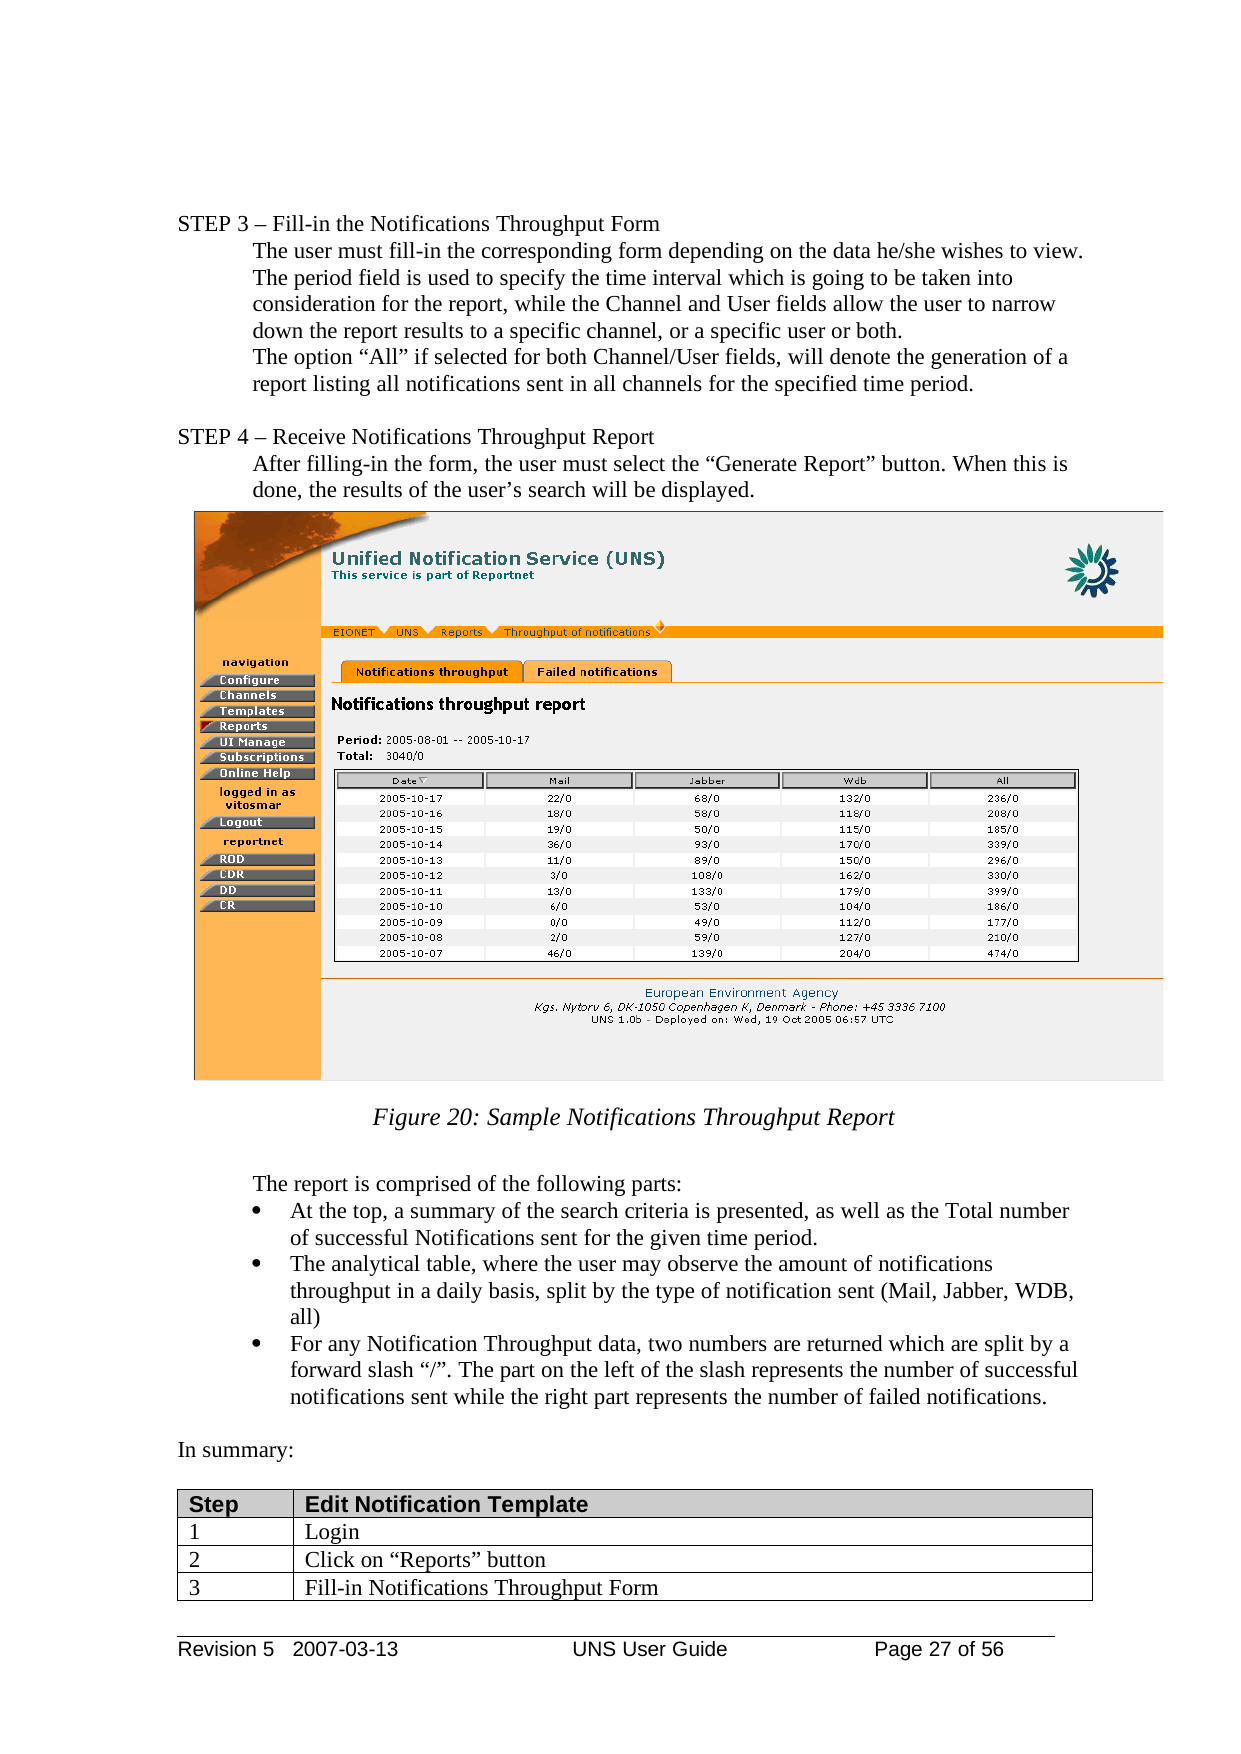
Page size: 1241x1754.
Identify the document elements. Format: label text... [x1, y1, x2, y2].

picture [193, 511, 1164, 1081]
text In summary: [177, 1436, 1092, 1462]
text STEP 3 – Fill-in the Notifications Throughput Form [177, 210, 1092, 237]
table_cell 2 [178, 1546, 293, 1572]
text After filling-in the form, the user must select the “Generate Report” button. When this is done, the results of the user’s search will be displayed. [252, 449, 1092, 502]
text The option “All” if selected for both Channel/User fields, will denote the generation of a report listing all notifications sent in all channels for the specified time period. [252, 343, 1092, 396]
table_header Step [178, 1490, 293, 1517]
table_cell 3 [178, 1573, 293, 1600]
list At the top, a summary of the search criteria is presented, as well as the Total number of successful Notifications sent for the given time period. [252, 1197, 1092, 1250]
text The period field is used to specify the time interval which is going to be taken into consideration for the report, while the Channel and User fields allow the user to narrow down the report results to a specific channel, or a specific user or both. [252, 263, 1092, 343]
text The user must fill-in the corresponding form depending on the data he/she wishes to view. [252, 237, 1092, 263]
text Figure 20: Sample Notifications Throughput Report [177, 1102, 1092, 1131]
text The report is comprised of the following parts: [252, 1170, 1092, 1197]
table_cell Click on “Reports” button [294, 1546, 1092, 1572]
table_cell 1 [178, 1518, 293, 1545]
text STEP 4 – Receive Notifications Throughput Report [177, 423, 1092, 449]
list For any Notification Throughput data, two numbers are returned which are split by a forward slash “/”. The part on the left of the slash represents the number of successful notifications sent while the right part represents the number of failed notifications. [252, 1329, 1092, 1409]
table_cell Login [294, 1518, 1092, 1545]
list The analytical table, where the user may observe the amount of notifications throughput in a daily basis, split by the type of notification sent (Mail, Jabber, WDB, all) [252, 1250, 1092, 1329]
table_cell Fill-in Notifications Throughput Form [294, 1573, 1092, 1600]
table_header Edit Notification Template [294, 1490, 1092, 1517]
